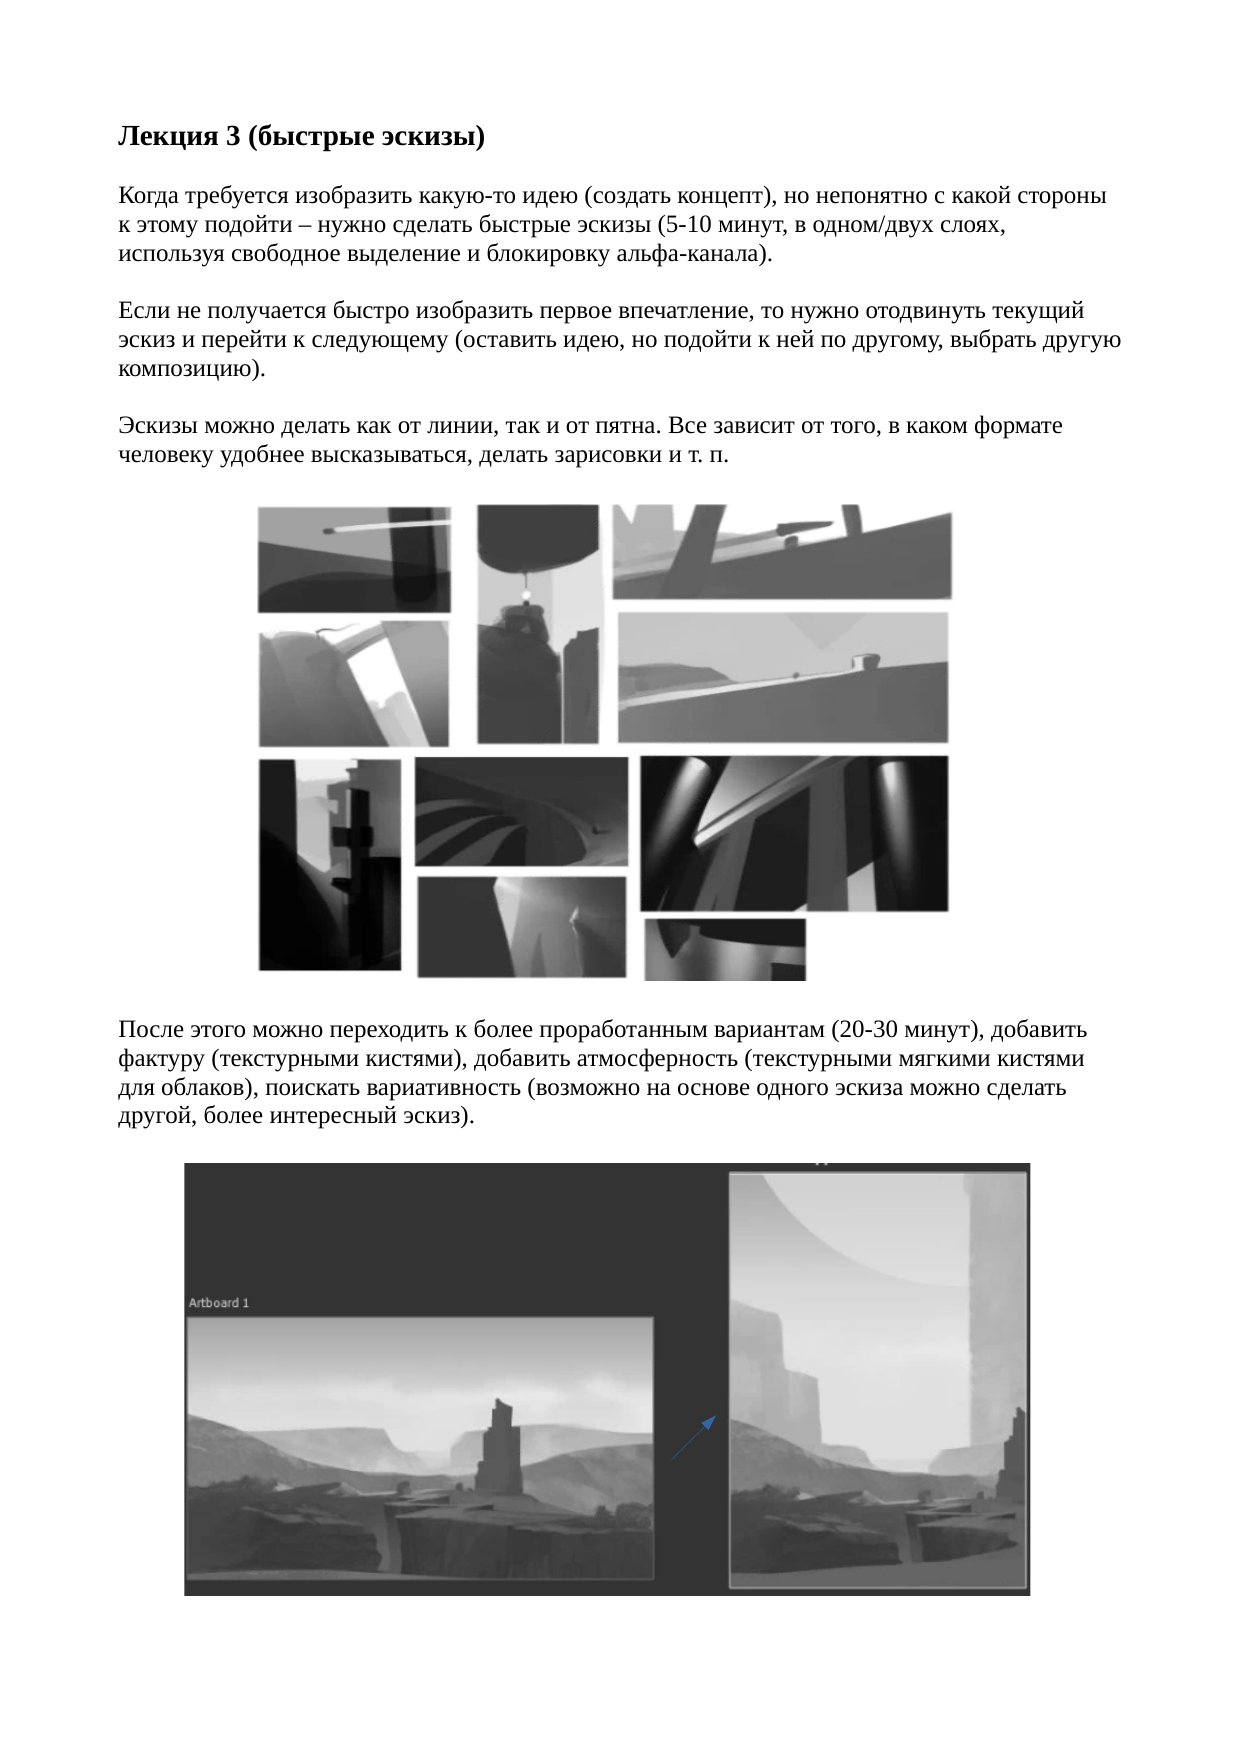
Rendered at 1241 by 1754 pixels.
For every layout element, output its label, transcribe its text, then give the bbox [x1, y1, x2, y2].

text Эскизы можно делать как от линии, так и от пятна. Все зависит от того, в каком формате человеку удобнее высказываться, делать зарисовки и т. п. [118, 410, 1122, 468]
text Если не получается быстро изобразить первое впечатление, то нужно отодвинуть текущий эскиз и перейти к следующему (оставить идею, но подойти к ней по другому, выбрать другую композицию). [118, 295, 1122, 382]
text Лекция 3 (быстрые эскизы) [118, 118, 1122, 152]
picture [184, 1163, 1031, 1596]
picture [257, 504, 960, 981]
text Когда требуется изобразить какую-то идею (создать концепт), но непонятно с какой стороны к этому подойти – нужно сделать быстрые эскизы (5-10 минут, в одном/двух слоях, [118, 180, 1122, 238]
text После этого можно переходить к более проработанным вариантам (20-30 минут), добавить фактуру (текстурными кистями), добавить атмосферность (текстурными мягкими кистями для облаков), поискать вариативность (возможно на основе одного эскиза можно сделать другой, более интересный эскиз). [118, 1014, 1122, 1129]
text используя свободное выделение и блокировку альфа-канала). [118, 238, 1122, 267]
